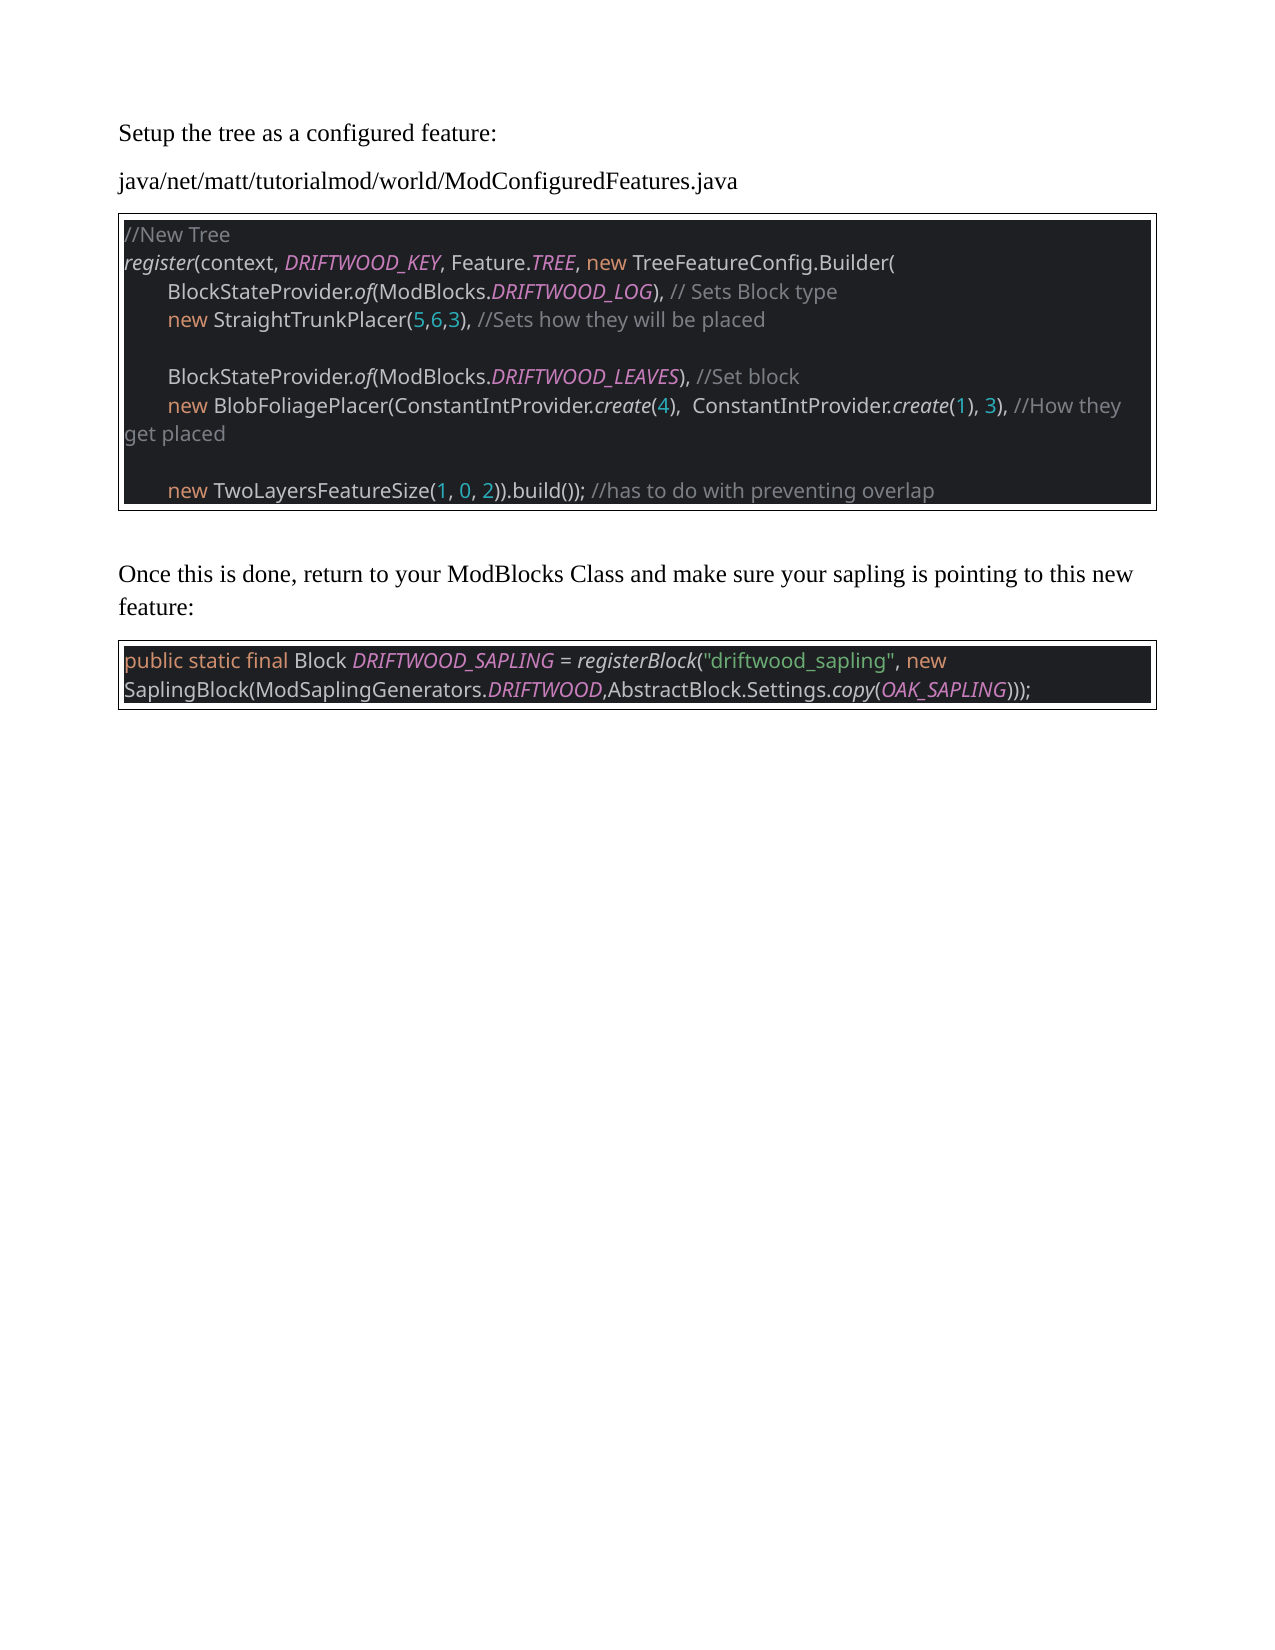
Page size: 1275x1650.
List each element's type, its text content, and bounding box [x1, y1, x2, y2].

table_header public static final Block DRIFTWOOD_SAPLING = registerBlock("driftwood_sapling", new SaplingBlock(ModSaplingGenerators.DRIFTWOOD,AbstractBlock.Settings.copy(OAK_SAPLING))); [119, 641, 1156, 709]
text Once this is done, return to your ModBlocks Class and make sure your sapling is pointing to this new feature: [118, 559, 1157, 621]
text java/net/matt/tutorialmod/world/ModConfiguredFeatures.java [118, 166, 1157, 194]
table_header //New Tree register(context, DRIFTWOOD_KEY, Feature.TREE, new TreeFeatureConfig.Builder( BlockStateProvider.of(ModBlocks.DRIFTWOOD_LOG), // Sets Block type new StraightTrunkPlacer(5,6,3), //Sets how they will be placed BlockStateProvider.of(ModBlocks.DRIFTWOOD_LEAVES), //Set block new BlobFoliagePlacer(ConstantIntProvider.create(4), ConstantIntProvider.create(1), 3), //How they get placed new TwoLayersFeatureSize(1, 0, 2)).build()); //has to do with preventing overlap [119, 214, 1156, 510]
text Setup the tree as a configured feature: [118, 118, 1157, 147]
